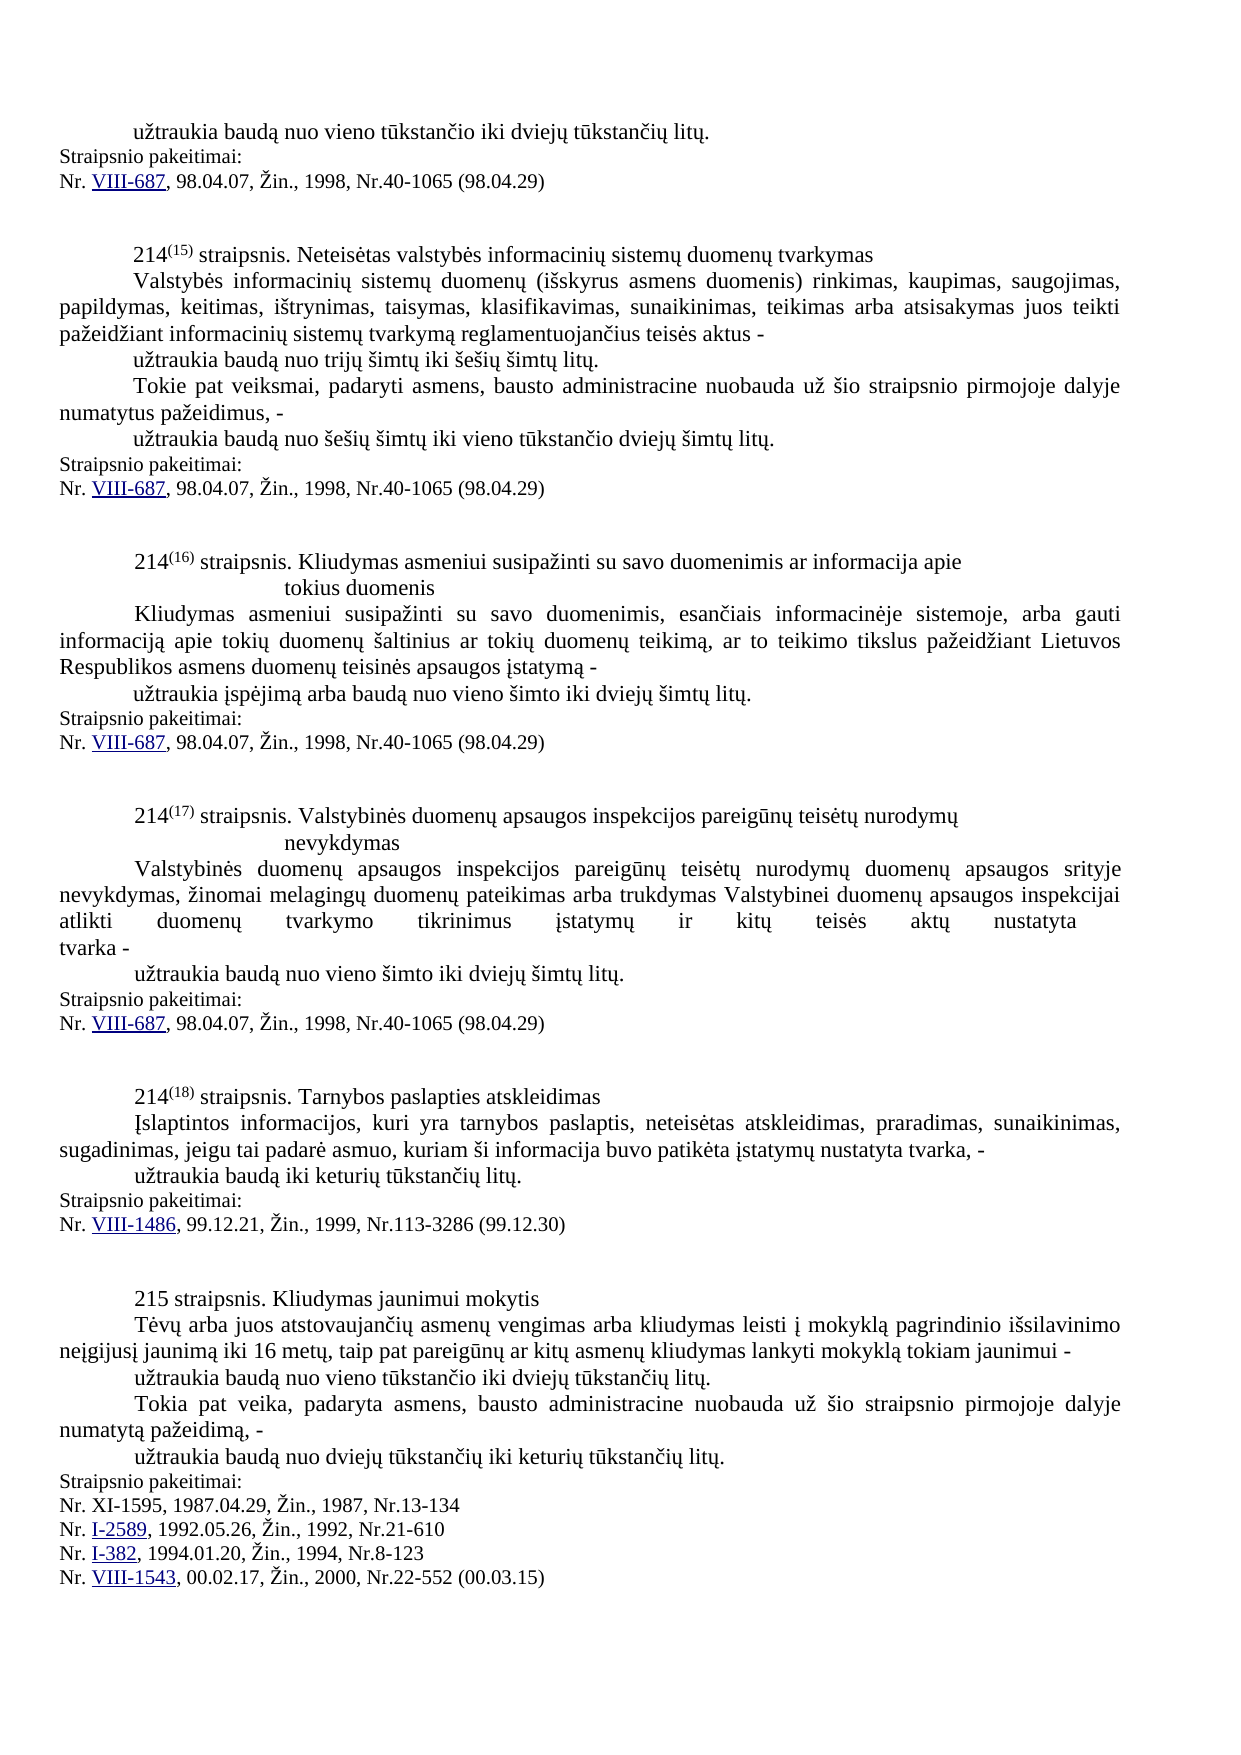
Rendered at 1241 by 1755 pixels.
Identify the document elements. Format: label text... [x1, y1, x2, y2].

text užtraukia baudą iki keturių tūkstančių litų. [134, 1162, 1122, 1188]
text Įslaptintos informacijos, kuri yra tarnybos paslaptis, neteisėtas atskleidimas, praradimas, sunaikinimas, sugadinimas, jeigu tai padarė asmuo, kuriam ši informacija buvo patikėta įstatymų nustatyta tvarka, - [59, 1109, 1122, 1162]
text 214(18) straipsnis. Tarnybos paslapties atskleidimas [59, 1083, 1122, 1109]
text užtraukia baudą nuo vieno šimto iki dviejų šimtų litų. [59, 960, 1122, 987]
text Valstybės informacinių sistemų duomenų (išskyrus asmens duomenis) rinkimas, kaupimas, saugojimas, papildymas, keitimas, ištrynimas, taisymas, klasifikavimas, sunaikinimas, teikimas arba atsisakymas juos teikti pažeidžiant informacinių sistemų tvarkymą reglamentuojančius teisės aktus - [59, 267, 1122, 346]
text Straipsnio pakeitimai: [59, 987, 1122, 1011]
text Tokia pat veika, padaryta asmens, bausto administracine nuobauda už šio straipsnio pirmojoje dalyje numatytą pažeidimą, - [59, 1390, 1122, 1443]
text Valstybinės duomenų apsaugos inspekcijos pareigūnų teisėtų nurodymų duomenų apsaugos srityje nevykdymas, žinomai melagingų duomenų pateikimas arba trukdymas Valstybinei duomenų apsaugos inspekcijai atlikti duomenų tvarkymo tikrinimus įstatymų ir kitų teisės aktų nustatyta tvarka - [59, 855, 1122, 960]
text Nr. VIII-687, 98.04.07, Žin., 1998, Nr.40-1065 (98.04.29) [59, 476, 1122, 500]
text Straipsnio pakeitimai: [59, 1188, 1122, 1212]
text 214(15) straipsnis. Neteisėtas valstybės informacinių sistemų duomenų tvarkymas [59, 241, 1122, 267]
text užtraukia baudą nuo šešių šimtų iki vieno tūkstančio dviejų šimtų litų. [59, 425, 1122, 452]
text nevykdymas [284, 828, 1122, 855]
text Nr. I-2589, 1992.05.26, Žin., 1992, Nr.21-610 [59, 1517, 1122, 1541]
text Straipsnio pakeitimai: [59, 706, 1122, 730]
text 214(16) straipsnis. Kliudymas asmeniui susipažinti su savo duomenimis ar informacija apie [134, 548, 1122, 574]
text Nr. I-382, 1994.01.20, Žin., 1994, Nr.8-123 [59, 1541, 1122, 1565]
text Straipsnio pakeitimai: [59, 1469, 1122, 1493]
text 214(17) straipsnis. Valstybinės duomenų apsaugos inspekcijos pareigūnų teisėtų nurodymų [134, 802, 1122, 828]
text Nr. VIII-1543, 00.02.17, Žin., 2000, Nr.22-552 (00.03.15) [59, 1565, 1122, 1589]
text Tėvų arba juos atstovaujančių asmenų vengimas arba kliudymas leisti į mokyklą pagrindinio išsilavinimo neįgijusį jaunimą iki 16 metų, taip pat pareigūnų ar kitų asmenų kliudymas lankyti mokyklą tokiam jaunimui - [59, 1311, 1122, 1364]
text Tokie pat veiksmai, padaryti asmens, bausto administracine nuobauda už šio straipsnio pirmojoje dalyje numatytus pažeidimus, - [59, 372, 1122, 425]
text Straipsnio pakeitimai: [59, 452, 1122, 476]
text Nr. VIII-1486, 99.12.21, Žin., 1999, Nr.113-3286 (99.12.30) [59, 1212, 1122, 1236]
text tokius duomenis [284, 574, 1122, 601]
text Straipsnio pakeitimai: [59, 144, 1122, 168]
text užtraukia baudą nuo vieno tūkstančio iki dviejų tūkstančių litų. [59, 118, 1122, 144]
text užtraukia įspėjimą arba baudą nuo vieno šimto iki dviejų šimtų litų. [59, 679, 1122, 706]
text Nr. VIII-687, 98.04.07, Žin., 1998, Nr.40-1065 (98.04.29) [59, 730, 1122, 754]
text Nr. VIII-687, 98.04.07, Žin., 1998, Nr.40-1065 (98.04.29) [59, 1011, 1122, 1035]
text užtraukia baudą nuo dviejų tūkstančių iki keturių tūkstančių litų. [59, 1443, 1122, 1469]
text užtraukia baudą nuo vieno tūkstančio iki dviejų tūkstančių litų. [59, 1364, 1122, 1390]
text užtraukia baudą nuo trijų šimtų iki šešių šimtų litų. [59, 346, 1122, 372]
text Nr. VIII-687, 98.04.07, Žin., 1998, Nr.40-1065 (98.04.29) [59, 168, 1122, 193]
text Nr. XI-1595, 1987.04.29, Žin., 1987, Nr.13-134 [59, 1493, 1122, 1517]
text Kliudymas asmeniui susipažinti su savo duomenimis, esančiais informacinėje sistemoje, arba gauti informaciją apie tokių duomenų šaltinius ar tokių duomenų teikimą, ar to teikimo tikslus pažeidžiant Lietuvos Respublikos asmens duomenų teisinės apsaugos įstatymą - [59, 601, 1122, 679]
text 215 straipsnis. Kliudymas jaunimui mokytis [59, 1284, 1122, 1311]
